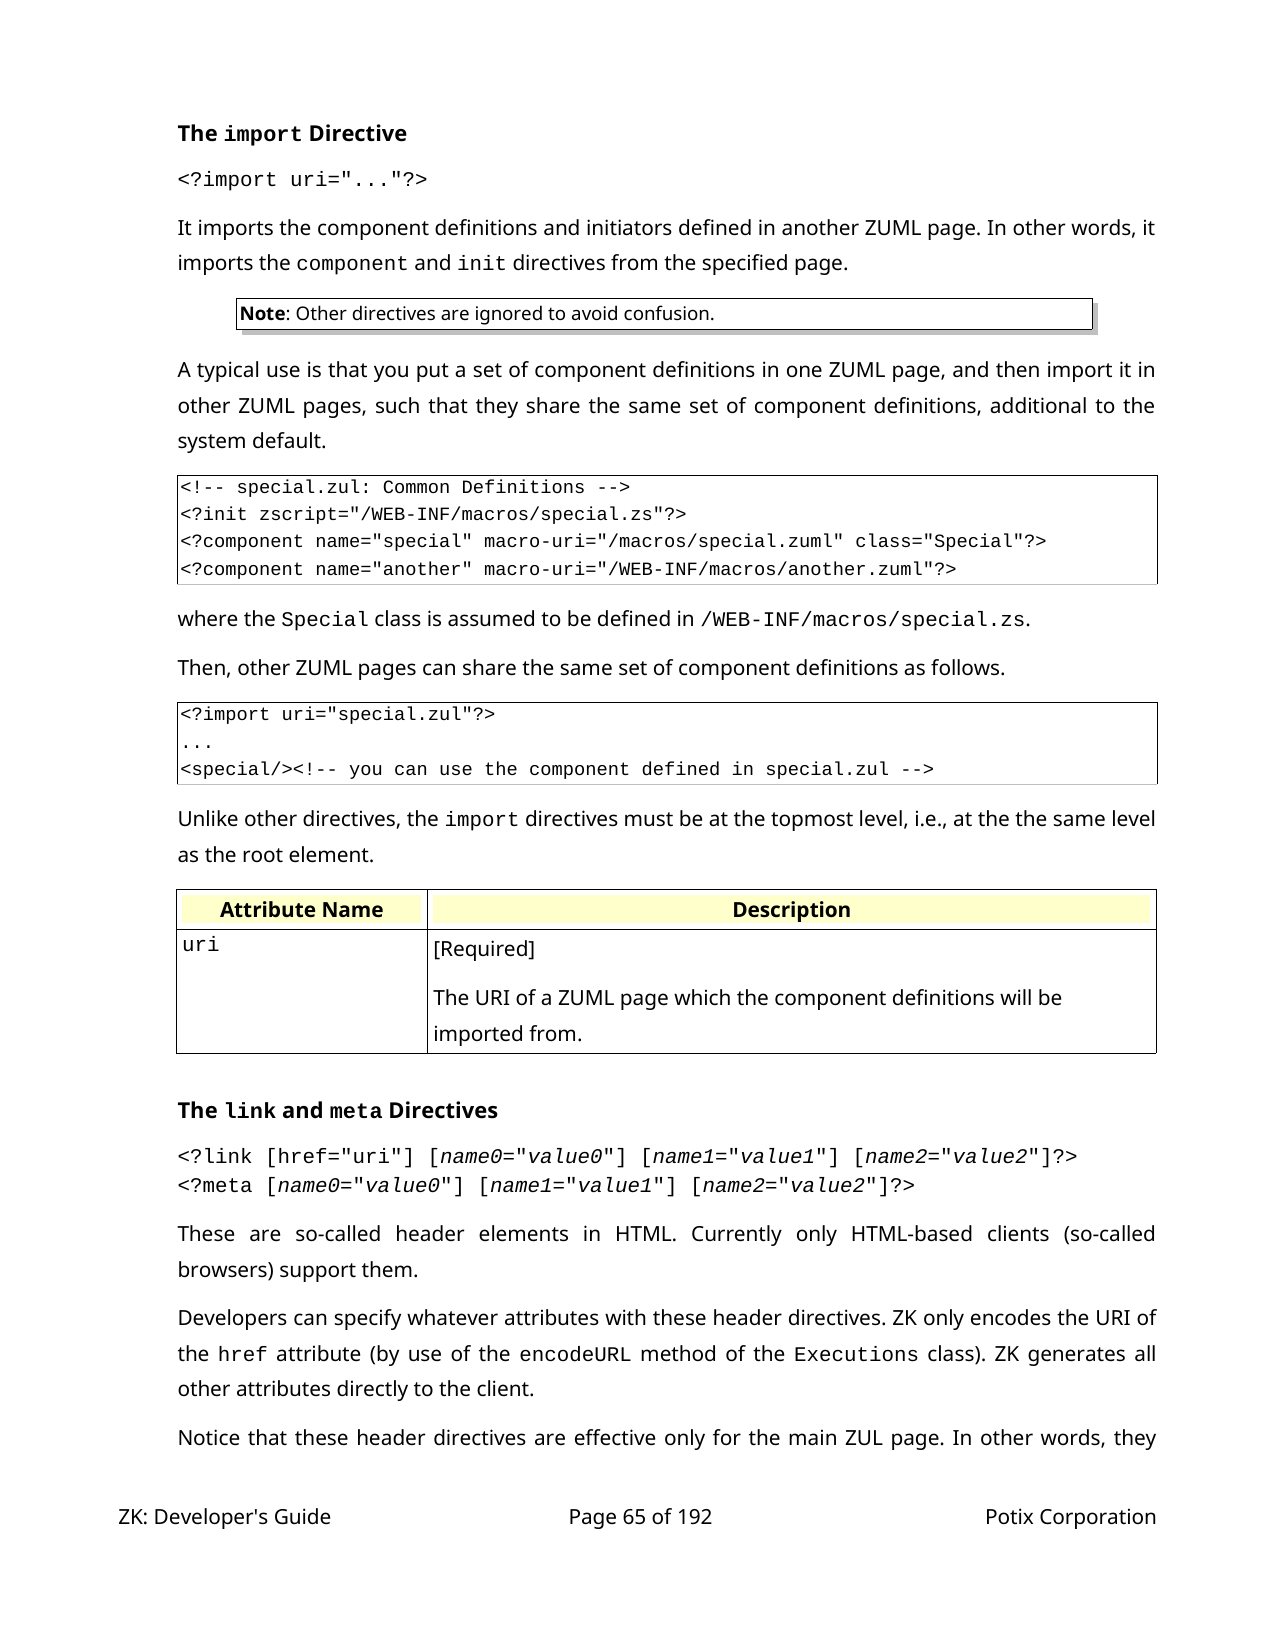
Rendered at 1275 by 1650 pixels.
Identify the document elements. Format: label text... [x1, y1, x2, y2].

text <!-- special.zul: Common Definitions --> [178, 476, 1157, 499]
text where the Special class is assumed to be defined in /WEB-INF/macros/special.zs. [177, 604, 1157, 633]
text <?component name="special" macro-uri="/macros/special.zuml" class="Special"?> [178, 529, 1157, 553]
text It imports the component definitions and initiators defined in another ZUML page. In other words, it imports the component and init directives from the specified page. [177, 213, 1157, 277]
table_header Attribute Name [177, 890, 427, 929]
text Unlike other directives, the import directives must be at the topmost level, i.e., at the the same level as the root element. [177, 804, 1157, 868]
text ... [178, 729, 1157, 754]
text A typical use is that you put a set of component definitions in one ZUML page, and then import it in other ZUML pages, such that they share the same set of component definitions, additional to the system default. [177, 356, 1157, 454]
text Then, other ZUML pages can share the same set of component definitions as follows. [177, 653, 1157, 682]
text <?import uri="..."?> [177, 169, 1157, 192]
text These are so-called header elements in HTML. Currently only HTML-based clients (so-called browsers) support them. [177, 1219, 1157, 1283]
text <?component name="another" macro-uri="/WEB-INF/macros/another.zuml"?> [178, 556, 1157, 584]
table_cell [Required] The URI of a ZUML page which the component definitions will be imported from. [428, 930, 1156, 1053]
text Notice that these header directives are effective only for the main ZUL page. In other words, they [177, 1423, 1157, 1451]
text <?import uri="special.zul"?> [178, 703, 1157, 727]
subtitle The import Directive [177, 118, 1157, 148]
table_header Description [428, 890, 1156, 929]
table_cell uri [177, 930, 427, 1053]
subtitle The link and meta Directives [177, 1095, 1157, 1125]
text <?init zscript="/WEB-INF/macros/special.zs"?> [178, 502, 1157, 526]
text <special/><!-- you can use the component defined in special.zul --> [178, 757, 1157, 784]
text Note: Other directives are ignored to avoid confusion. [237, 299, 1092, 329]
text <?link [href="uri"] [name0="value0"] [name1="value1"] [name2="value2"]?> <?meta [name0="value0"] [name1="value1"] [name2="value2"]?> [177, 1146, 1157, 1199]
text Developers can specify whatever attributes with these header directives. ZK only encodes the URI of the href attribute (by use of the encodeURL method of the Executions class). ZK generates all other attributes directly to the client. [177, 1303, 1157, 1402]
